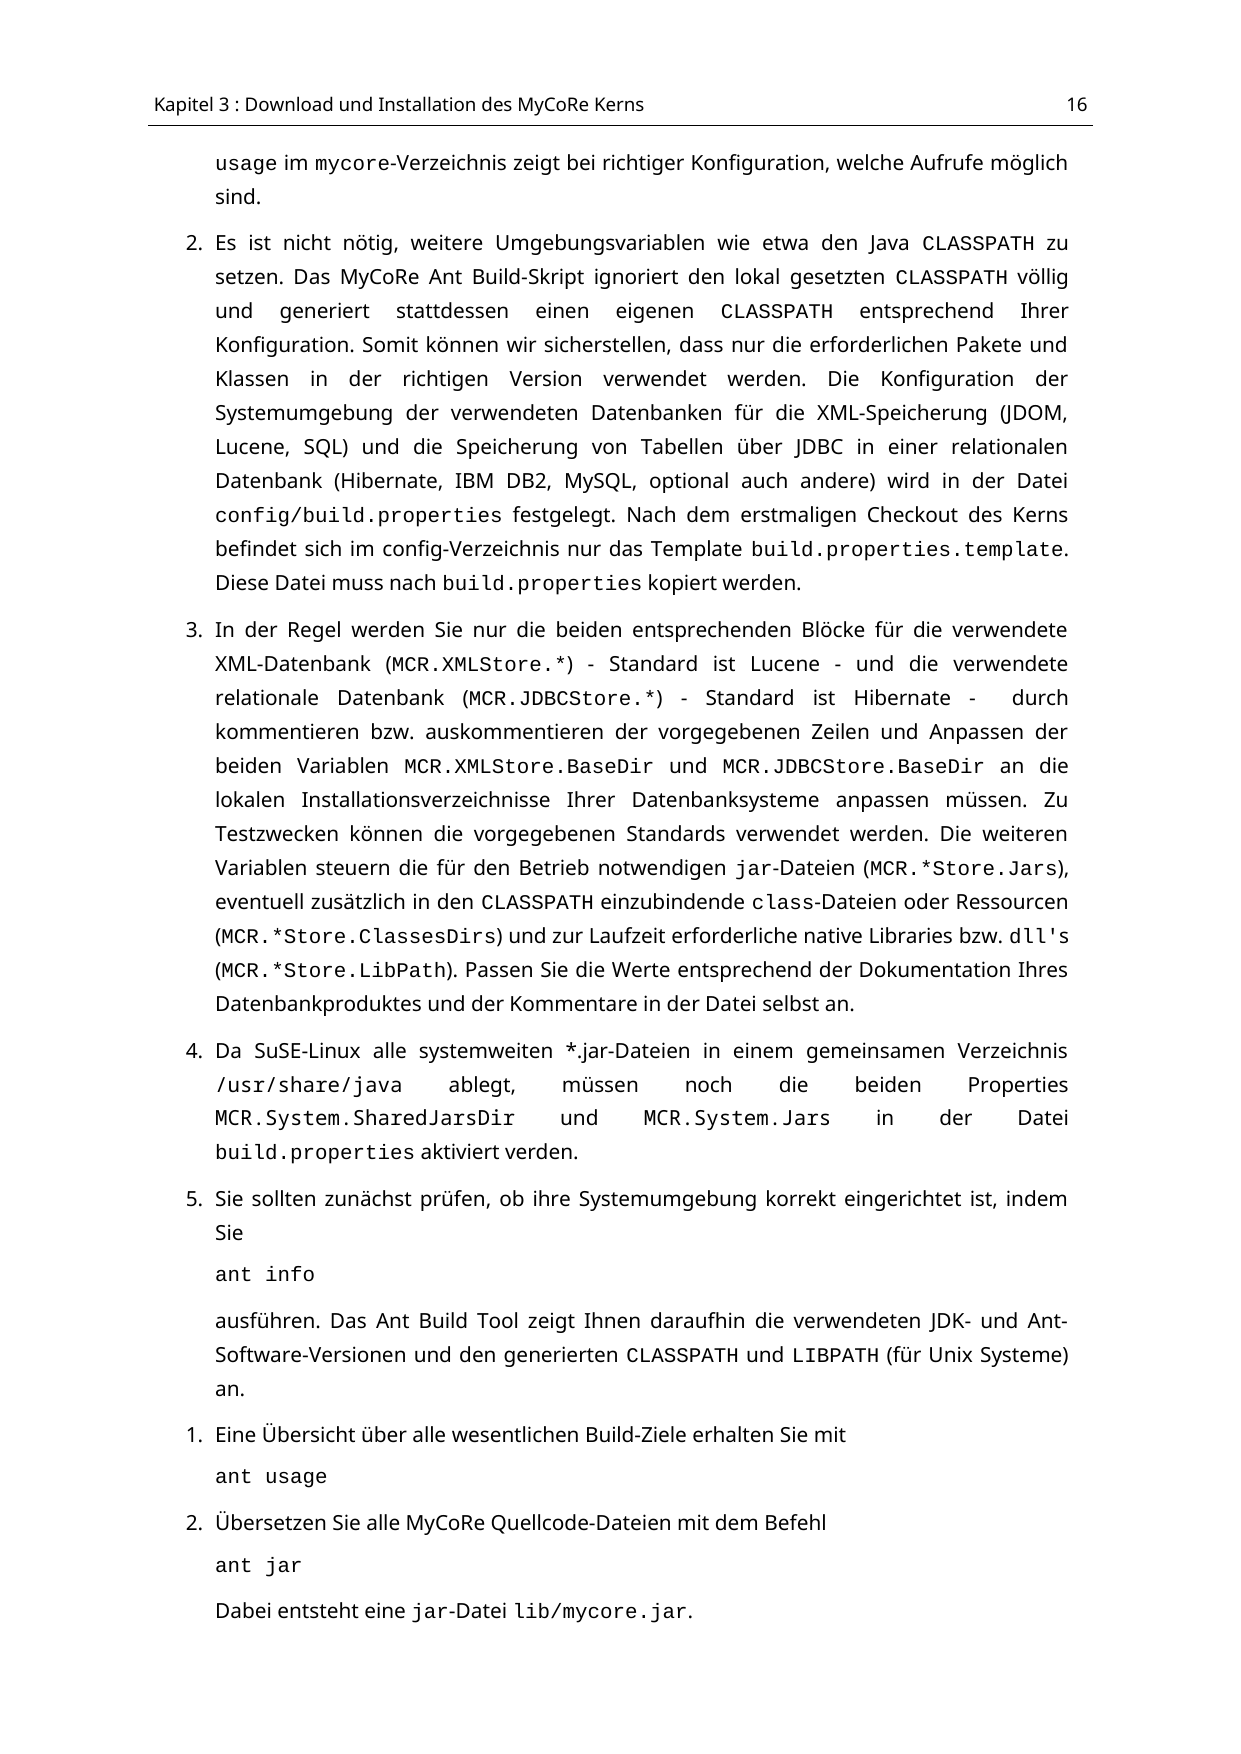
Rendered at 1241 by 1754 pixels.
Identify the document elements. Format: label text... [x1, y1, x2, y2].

list ausführen. Das Ant Build Tool zeigt Ihnen daraufhin die verwendeten JDK- und Ant-Software-Versionen und den generierten CLASSPATH und LIBPATH (für Unix Systeme) an. [148, 1306, 1069, 1402]
list Dabei entsteht eine jar-Datei lib/mycore.jar. [148, 1596, 1069, 1625]
list In der Regel werden Sie nur die beiden entsprechenden Blöcke für die verwendete XML-Datenbank (MCR.XMLStore.*) - Standard ist Lucene - und die verwendete relationale Datenbank (MCR.JDBCStore.*) - Standard ist Hibernate - durch kommentieren bzw. auskommentieren der vorgegebenen Zeilen und Anpassen der beiden Variablen MCR.XMLStore.BaseDir und MCR.JDBCStore.BaseDir an die lokalen Installationsverzeichnisse Ihrer Datenbanksysteme anpassen müssen. Zu Testzwecken können die vorgegebenen Standards verwendet werden. Die weiteren Variablen steuern die für den Betrieb notwendigen jar-Dateien (MCR.*Store.Jars), eventuell zusätzlich in den CLASSPATH einzubindende class-Dateien oder Ressourcen (MCR.*Store.ClassesDirs) und zur Laufzeit erforderliche native Libraries bzw. dll's (MCR.*Store.LibPath). Passen Sie die Werte entsprechend der Dokumentation Ihres Datenbankproduktes und der Kommentare in der Datei selbst an. [148, 615, 1069, 1018]
list ant info [148, 1264, 1069, 1288]
list Übersetzen Sie alle MyCoRe Quellcode-Dateien mit dem Befehl [148, 1508, 1069, 1537]
list Sie sollten zunächst prüfen, ob ihre Systemumgebung korrekt eingerichtet ist, indem Sie [148, 1184, 1069, 1246]
list ant usage [148, 1467, 1069, 1490]
list Eine Übersicht über alle wesentlichen Build-Ziele erhalten Sie mit [148, 1420, 1069, 1448]
list ant jar [148, 1555, 1069, 1578]
list Es ist nicht nötig, weitere Umgebungsvariablen wie etwa den Java CLASSPATH zu setzen. Das MyCoRe Ant Build-Skript ignoriert den lokal gesetzten CLASSPATH völlig und generiert stattdessen einen eigenen CLASSPATH entsprechend Ihrer Konfiguration. Somit können wir sicherstellen, dass nur die erforderlichen Pakete und Klassen in der richtigen Version verwendet werden. Die Konfiguration der Systemumgebung der verwendeten Datenbanken für die XML-Speicherung (JDOM, Lucene, SQL) und die Speicherung von Tabellen über JDBC in einer relationalen Datenbank (Hibernate, IBM DB2, MySQL, optional auch andere) wird in der Datei config/build.properties festgelegt. Nach dem erstmaligen Checkout des Kerns befindet sich im config-Verzeichnis nur das Template build.properties.template. Diese Datei muss nach build.properties kopiert werden. [148, 228, 1069, 597]
list usage im mycore-Verzeichnis zeigt bei richtiger Konfiguration, welche Aufrufe möglich sind. [148, 148, 1069, 210]
list Da SuSE-Linux alle systemweiten *.jar-Dateien in einem gemeinsamen Verzeichnis /usr/share/java ablegt, müssen noch die beiden Properties MCR.System.SharedJarsDir und MCR.System.Jars in der Datei build.properties aktiviert verden. [148, 1036, 1069, 1166]
